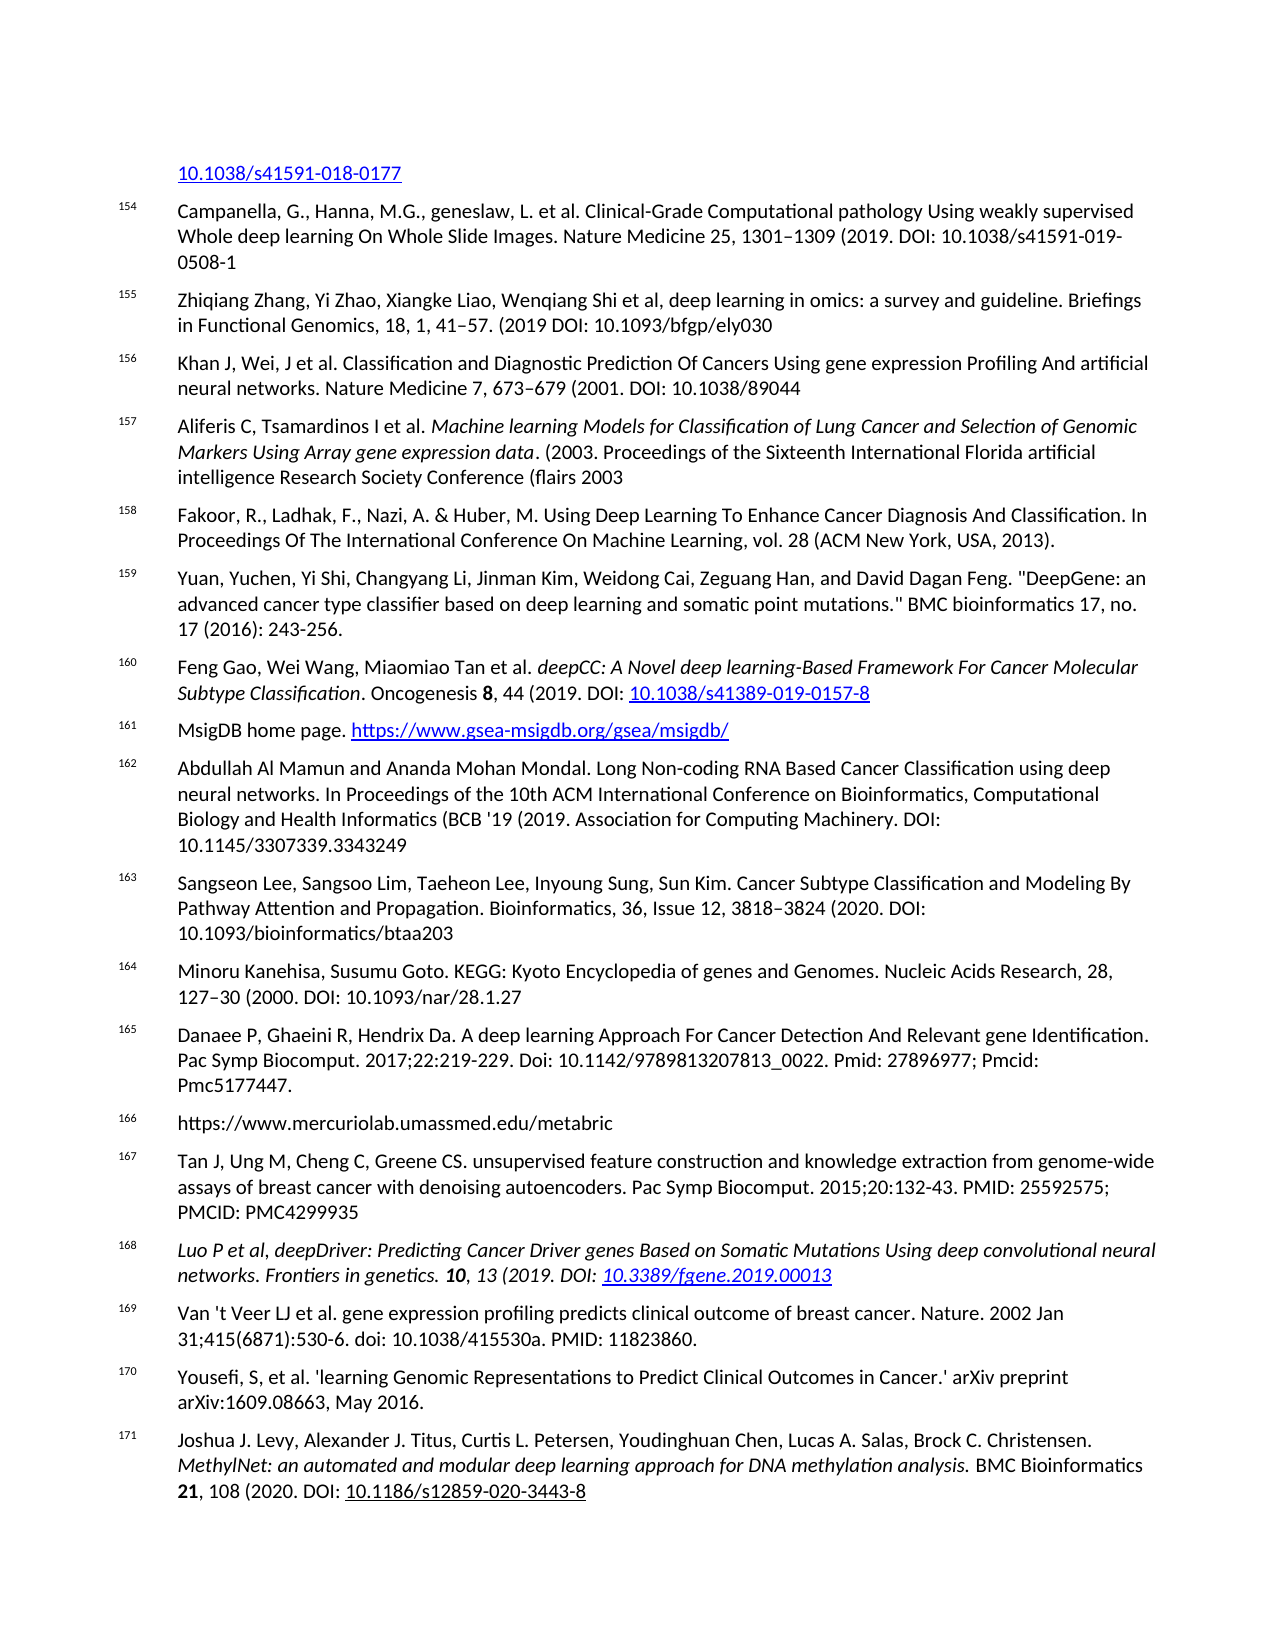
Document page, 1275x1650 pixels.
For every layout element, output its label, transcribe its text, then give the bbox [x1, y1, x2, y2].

text https://www.mercuriolab.umassmed.edu/metabric [118, 1111, 1157, 1136]
text Yousefi, S, et al. 'learning Genomic Representations to Predict Clinical Outcomes in Cancer.' arXiv preprint arXiv:1609.08663, May 2016. [118, 1364, 1157, 1415]
text Tan J, Ung M, Cheng C, Greene CS. unsupervised feature construction and knowledge extraction from genome-wide assays of breast cancer with denoising autoencoders. Pac Symp Biocomput. 2015;20:132-43. PMID: 25592575; PMCID: PMC4299935 [118, 1148, 1157, 1225]
text Van 't Veer LJ et al. gene expression profiling predicts clinical outcome of breast cancer. Nature. 2002 Jan 31;415(6871):530-6. doi: 10.1038/415530a. PMID: 11823860. [118, 1301, 1157, 1351]
text Luo P et al, deepDriver: Predicting Cancer Driver genes Based on Somatic Mutations Using deep convolutional neural networks. Frontiers in genetics. 10, 13 (2019. DOI: 10.3389/fgene.2019.00013 [118, 1237, 1157, 1288]
text Joshua J. Levy, Alexander J. Titus, Curtis L. Petersen, Youdinghuan Chen, Lucas A. Salas, Brock C. Christensen. MethylNet: an automated and modular deep learning approach for DNA methylation analysis. BMC Bioinformatics 21, 108 (2020. DOI: 10.1186/s12859-020-3443-8 [118, 1427, 1157, 1503]
text Abdullah Al Mamun and Ananda Mohan Mondal. Long Non-coding RNA Based Cancer Classification using deep neural networks. In Proceedings of the 10th ACM International Conference on Bioinformatics, Computational Biology and Health Informatics (BCB '19 (2019. Association for Computing Machinery. DOI: 10.1145/3307339.3343249 [118, 756, 1157, 857]
text Fakoor, R., Ladhak, F., Nazi, A. & Huber, M. Using Deep Learning To Enhance Cancer Diagnosis And Classification. In Proceedings Of The International Conference On Machine Learning, vol. 28 (ACM New York, USA, 2013). [118, 502, 1157, 553]
text Aliferis C, Tsamardinos I et al. Machine learning Models for Classification of Lung Cancer and Selection of Genomic Markers Using Array gene expression data. (2003. Proceedings of the Sixteenth International Florida artificial intelligence Research Society Conference (flairs 2003 [118, 413, 1157, 490]
text Danaee P, Ghaeini R, Hendrix Da. A deep learning Approach For Cancer Detection And Relevant gene Identification. Pac Symp Biocomput. 2017;22:219-229. Doi: 10.1142/9789813207813_0022. Pmid: 27896977; Pmcid: Pmc5177447. [118, 1022, 1157, 1098]
text Zhiqiang Zhang, Yi Zhao, Xiangke Liao, Wenqiang Shi et al, deep learning in omics: a survey and guideline. Briefings in Functional Genomics, 18, 1, 41–57. (2019 DOI: 10.1093/bfgp/ely030 [118, 287, 1157, 338]
text MsigDB home page. https://www.gsea-msigdb.org/gsea/msigdb/ [118, 718, 1157, 743]
text Khan J, Wei, J et al. Classification and Diagnostic Prediction Of Cancers Using gene expression Profiling And artificial neural networks. Nature Medicine 7, 673–679 (2001. DOI: 10.1038/89044 [118, 350, 1157, 401]
text Yuan, Yuchen, Yi Shi, Changyang Li, Jinman Kim, Weidong Cai, Zeguang Han, and David Dagan Feng. "DeepGene: an advanced cancer type classifier based on deep learning and somatic point mutations." BMC bioinformatics 17, no. 17 (2016): 243-256. [118, 566, 1157, 642]
text Sangseon Lee, Sangsoo Lim, Taeheon Lee, Inyoung Sung, Sun Kim. Cancer Subtype Classification and Modeling By Pathway Attention and Propagation. Bioinformatics, 36, Issue 12, 3818–3824 (2020. DOI: 10.1093/bioinformatics/btaa203 [118, 870, 1157, 946]
text Feng Gao, Wei Wang, Miaomiao Tan et al. deepCC: A Novel deep learning-Based Framework For Cancer Molecular Subtype Classification. Oncogenesis 8, 44 (2019. DOI: 10.1038/s41389-019-0157-8 [118, 654, 1157, 705]
text 10.1038/s41591-018-0177 [118, 160, 1157, 186]
text Campanella, G., Hanna, M.G., geneslaw, L. et al. Clinical-Grade Computational pathology Using weakly supervised Whole deep learning On Whole Slide Images. Nature Medicine 25, 1301–1309 (2019. DOI: 10.1038/s41591-019-0508-1 [118, 198, 1157, 274]
text Minoru Kanehisa, Susumu Goto. KEGG: Kyoto Encyclopedia of genes and Genomes. Nucleic Acids Research, 28, 127–30 (2000. DOI: 10.1093/nar/28.1.27 [118, 958, 1157, 1009]
